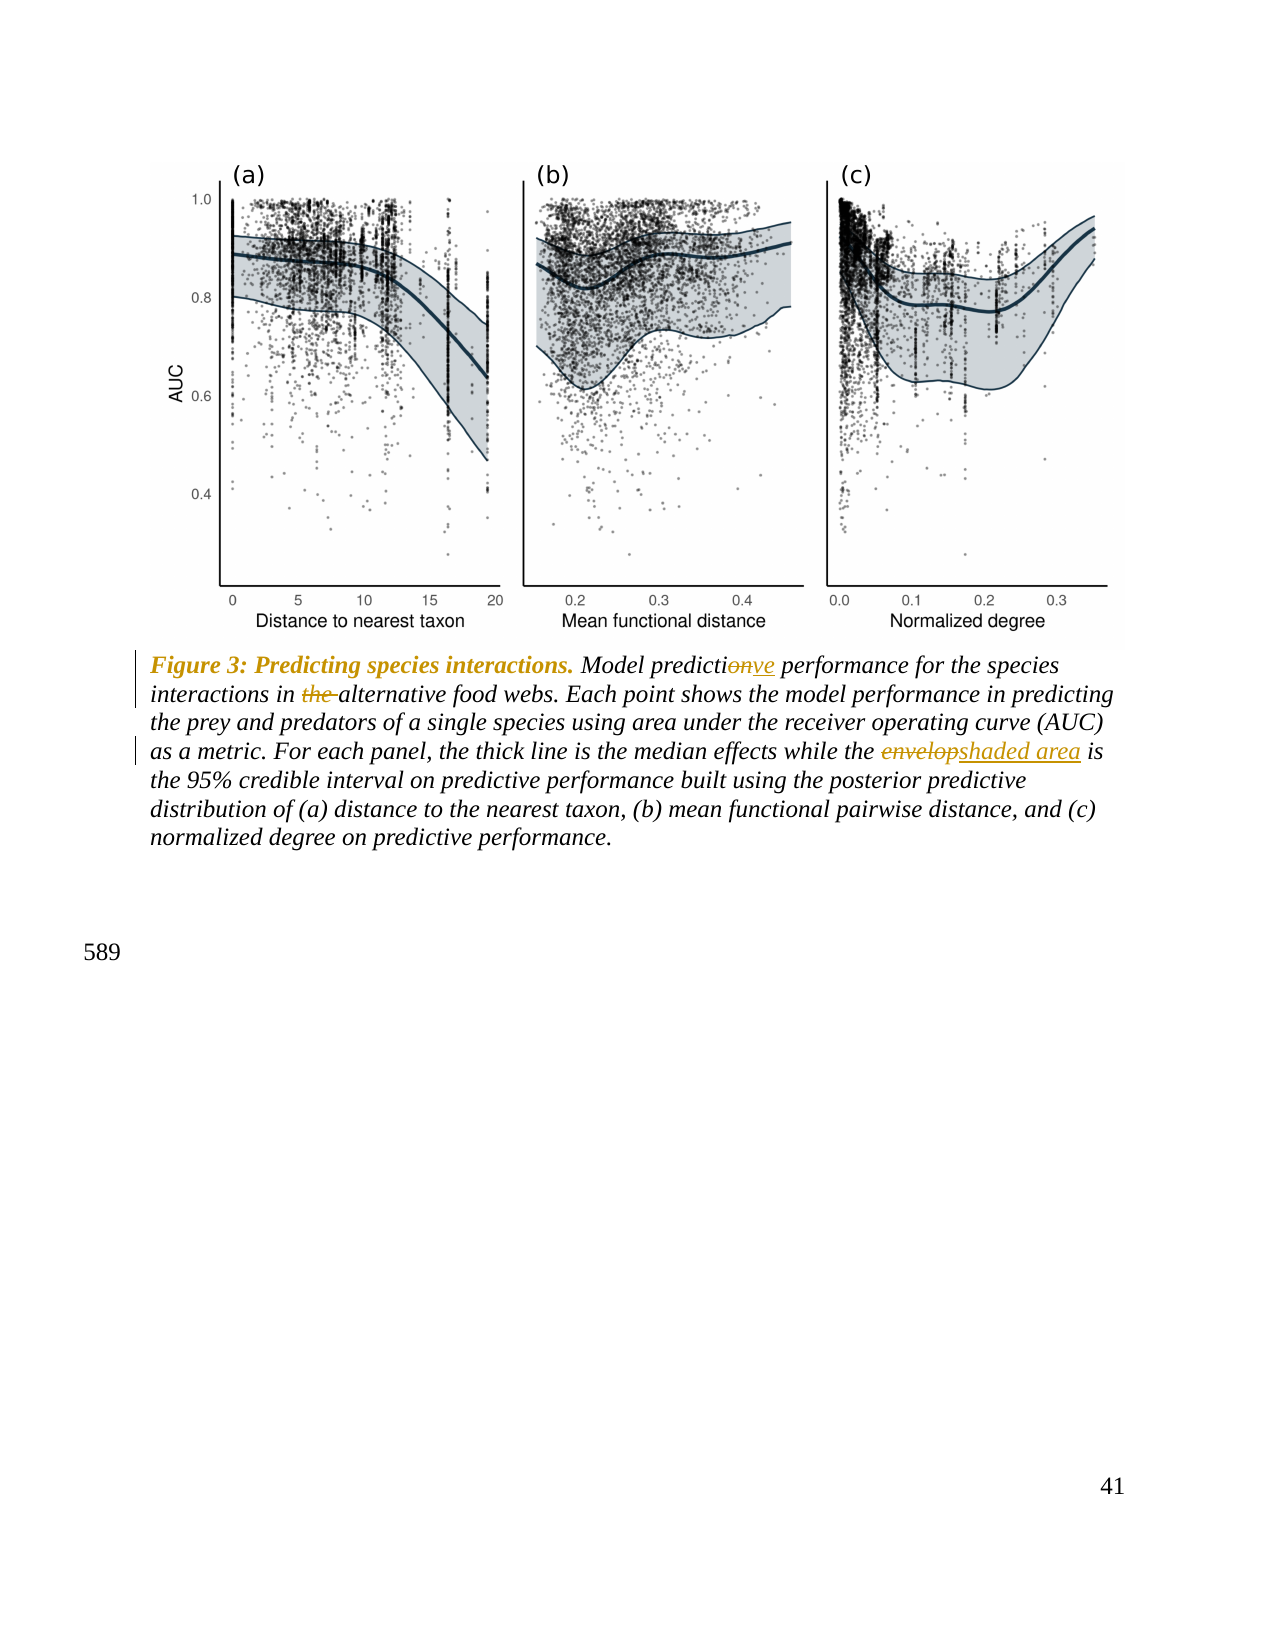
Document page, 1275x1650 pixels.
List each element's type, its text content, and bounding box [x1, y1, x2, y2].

text Figure 3: Predicting species interactions. Model predictive performance for the species interactions in alternative food webs. Each point shows the model performance in predicting the prey and predators of a single species using area under the receiver operating curve (AUC) as a metric. For each panel, the thick line is the median effects while the shaded area is the 95% credible interval on predictive performance built using the posterior predictive distribution of (a) distance to the nearest taxon, (b) mean functional pairwise distance, and (c) normalized degree on predictive performance. [150, 650, 1125, 851]
picture [150, 162, 1125, 650]
